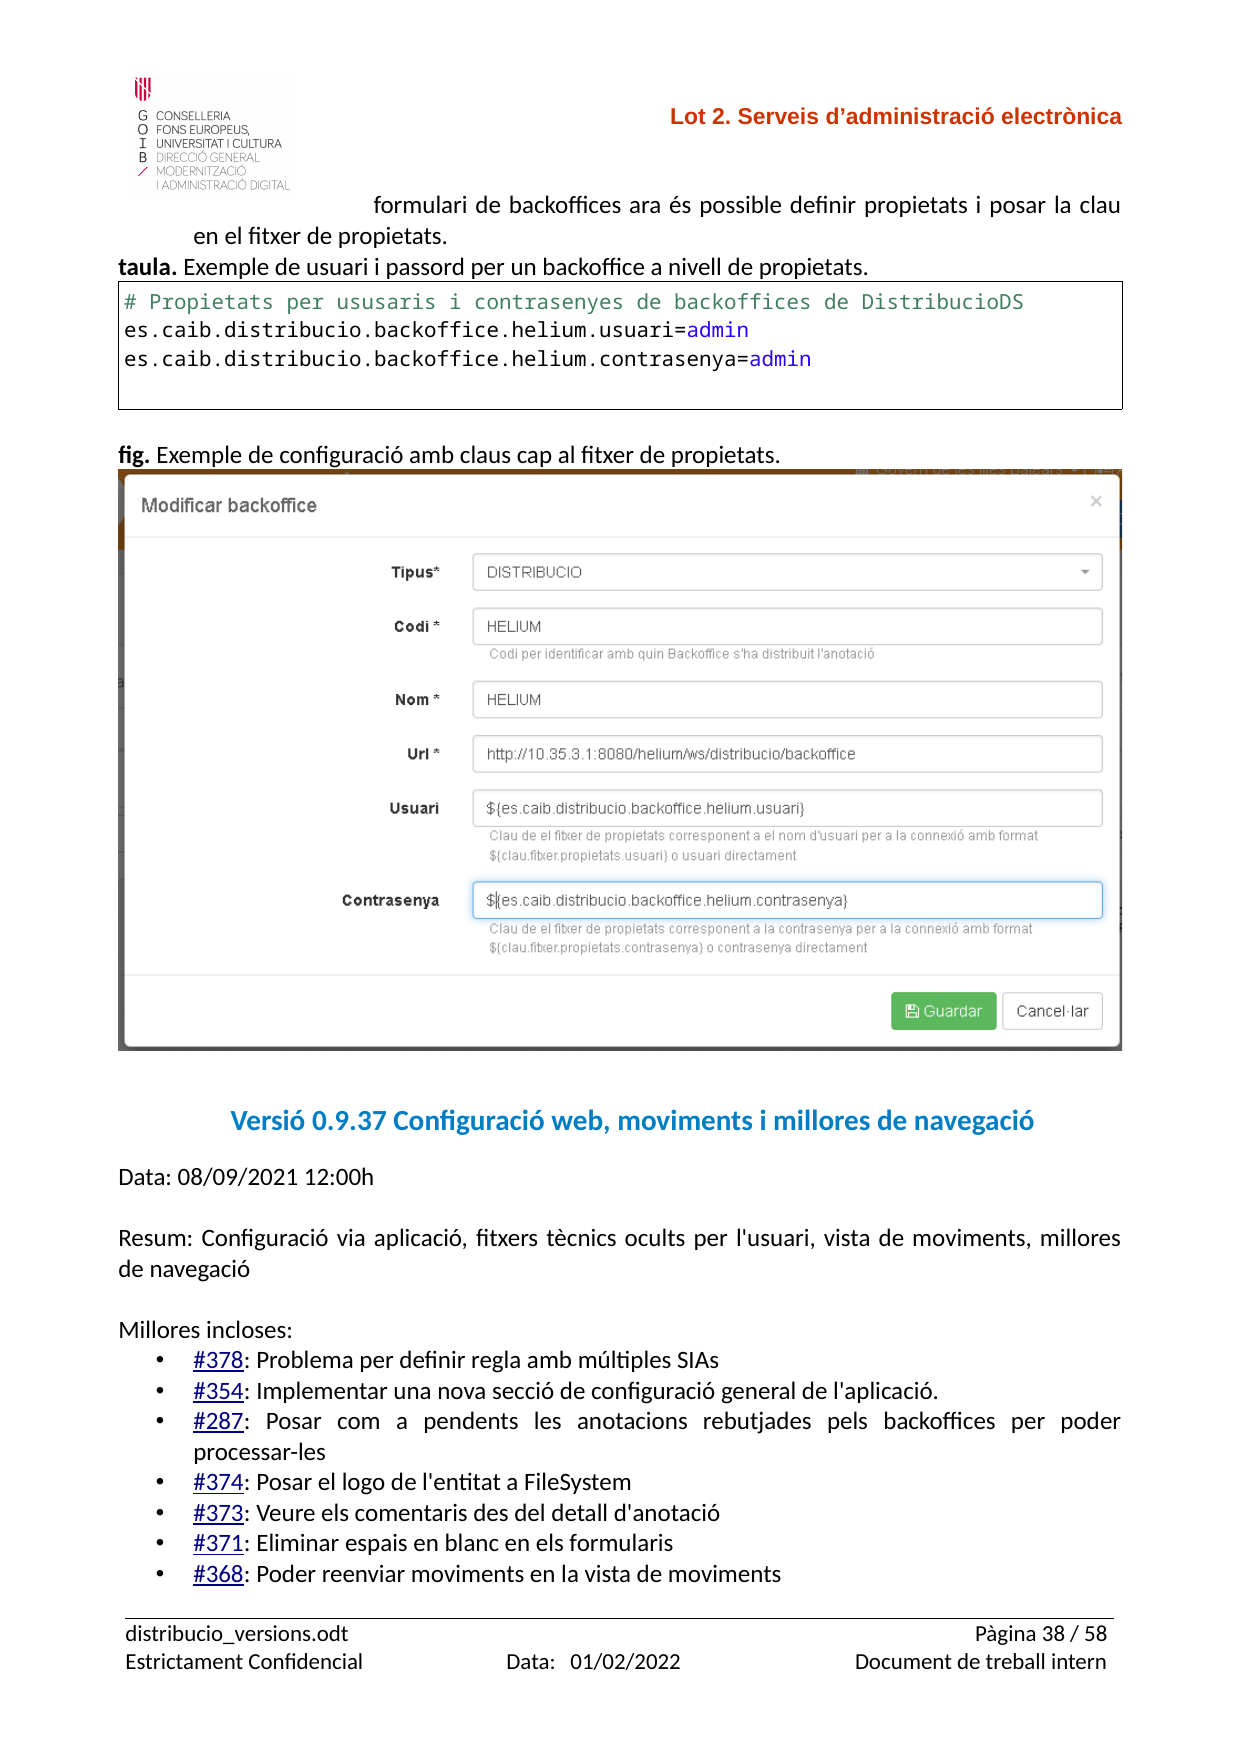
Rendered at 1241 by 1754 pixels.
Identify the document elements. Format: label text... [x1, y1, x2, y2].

list #354: Implementar una nova secció de configuració general de l'aplicació. [156, 1375, 1122, 1405]
list #374: Posar el logo de l'entitat a FileSystem [156, 1466, 1122, 1497]
list #371: Eliminar espais en blanc en els formularis [156, 1527, 1122, 1558]
text Millores incloses: [118, 1314, 1122, 1344]
text fig. Exemple de configuració amb claus cap al fitxer de propietats. [118, 439, 1122, 469]
list #287: Posar com a pendents les anotacions rebutjades pels backoffices per poder processar-les [156, 1405, 1122, 1466]
table_header # Propietats per ususaris i contrasenyes de backoffices de DistribucioDS es.caib.distribucio.backoffice.helium.usuari=admin es.caib.distribucio.backoffice.helium.contrasenya=admin [119, 282, 1122, 409]
list #373: Veure els comentaris des del detall d'anotació [156, 1497, 1122, 1527]
list #378: Problema per definir regla amb múltiples SIAs [156, 1344, 1122, 1375]
subtitle Versió 0.9.37 Configuració web, moviments i millores de navegació [153, 1102, 1122, 1138]
picture [118, 469, 1123, 1051]
picture [126, 70, 299, 197]
text Data: 08/09/2021 12:00h [118, 1161, 1122, 1192]
text Resum: Configuració via aplicació, fitxers tècnics ocults per l'usuari, vista de moviments, millores de navegació [118, 1222, 1122, 1283]
list formulari de backoffices ara és possible definir propietats i posar la clau en el fitxer de propietats. [156, 190, 1122, 251]
text taula. Exemple de usuari i passord per un backoffice a nivell de propietats. [118, 251, 1122, 281]
list #368: Poder reenviar moviments en la vista de moviments [156, 1558, 1122, 1588]
